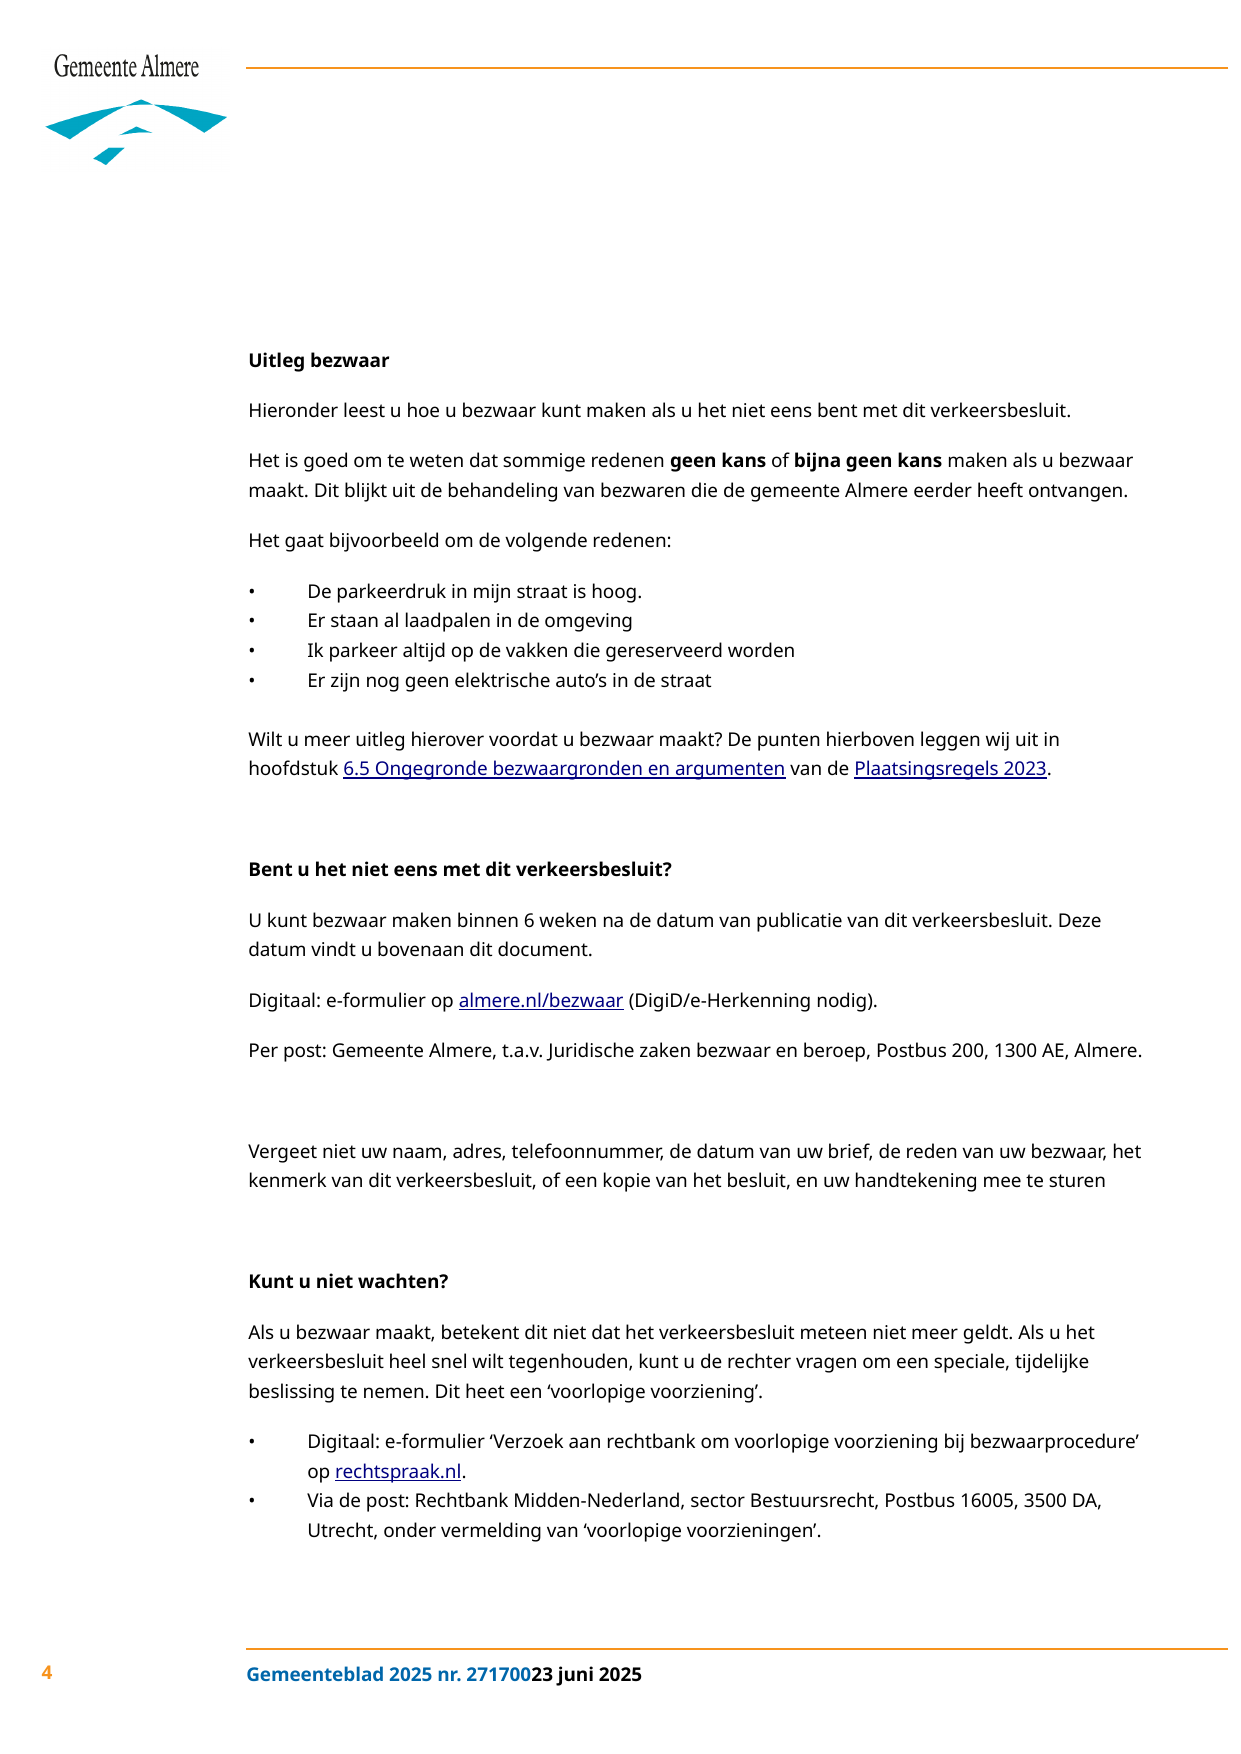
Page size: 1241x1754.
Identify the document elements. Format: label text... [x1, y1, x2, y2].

text Per post: Gemeente Almere, t.a.v. Juridische zaken bezwaar en beroep, Postbus 200, 1300 AE, Almere. [248, 1037, 1152, 1063]
list Digitaal: e-formulier ‘Verzoek aan rechtbank om voorlopige voorziening bij bezwaarprocedure’ op rechtspraak.nl. [248, 1428, 1152, 1484]
list De parkeerdruk in mijn straat is hoog. [248, 578, 1152, 604]
list Er staan al laadpalen in de omgeving [248, 608, 1152, 633]
text U kunt bezwaar maken binnen 6 weken na de datum van publicatie van dit verkeersbesluit. Deze datum vindt u bovenaan dit document. [248, 907, 1152, 962]
text Kunt u niet wachten? [248, 1268, 1152, 1294]
text Vergeet niet uw naam, adres, telefoonnummer, de datum van uw brief, de reden van uw bezwaar, het kenmerk van dit verkeersbesluit, of een kopie van het besluit, en uw handtekening mee te sturen [248, 1138, 1152, 1193]
text Als u bezwaar maakt, betekent dit niet dat het verkeersbesluit meteen niet meer geldt. Als u het verkeersbesluit heel snel wilt tegenhouden, kunt u de rechter vragen om een speciale, tijdelijke beslissing te nemen. Dit heet een ‘voorlopige voorziening’. [248, 1319, 1152, 1404]
text Bent u het niet eens met dit verkeersbesluit? [248, 856, 1152, 882]
text Het is goed om te weten dat sommige redenen geen kans of bijna geen kans maken als u bezwaar maakt. Dit blijkt uit de behandeling van bezwaren die de gemeente Almere eerder heeft ontvangen. [248, 448, 1152, 503]
list Er zijn nog geen elektrische auto’s in de straat [248, 667, 1152, 693]
list Via de post: Rechtbank Midden-Nederland, sector Bestuursrecht, Postbus 16005, 3500 DA, Utrecht, onder vermelding van ‘voorlopige voorzieningen’. [248, 1488, 1152, 1543]
text Het gaat bijvoorbeeld om de volgende redenen: [248, 528, 1152, 553]
text Uitleg bezwaar [248, 347, 1152, 373]
list Ik parkeer altijd op de vakken die gereserveerd worden [248, 637, 1152, 663]
text Digitaal: e-formulier op almere.nl/bezwaar (DigiD/e-Herkenning nodig). [248, 987, 1152, 1013]
picture [41, 47, 231, 172]
text Hieronder leest u hoe u bezwaar kunt maken als u het niet eens bent met dit verkeersbesluit. [248, 397, 1152, 423]
text Wilt u meer uitleg hierover voordat u bezwaar maakt? De punten hierboven leggen wij uit in hoofdstuk 6.5 Ongegronde bezwaargronden en argumenten van de Plaatsingsregels 2023. [248, 726, 1152, 781]
